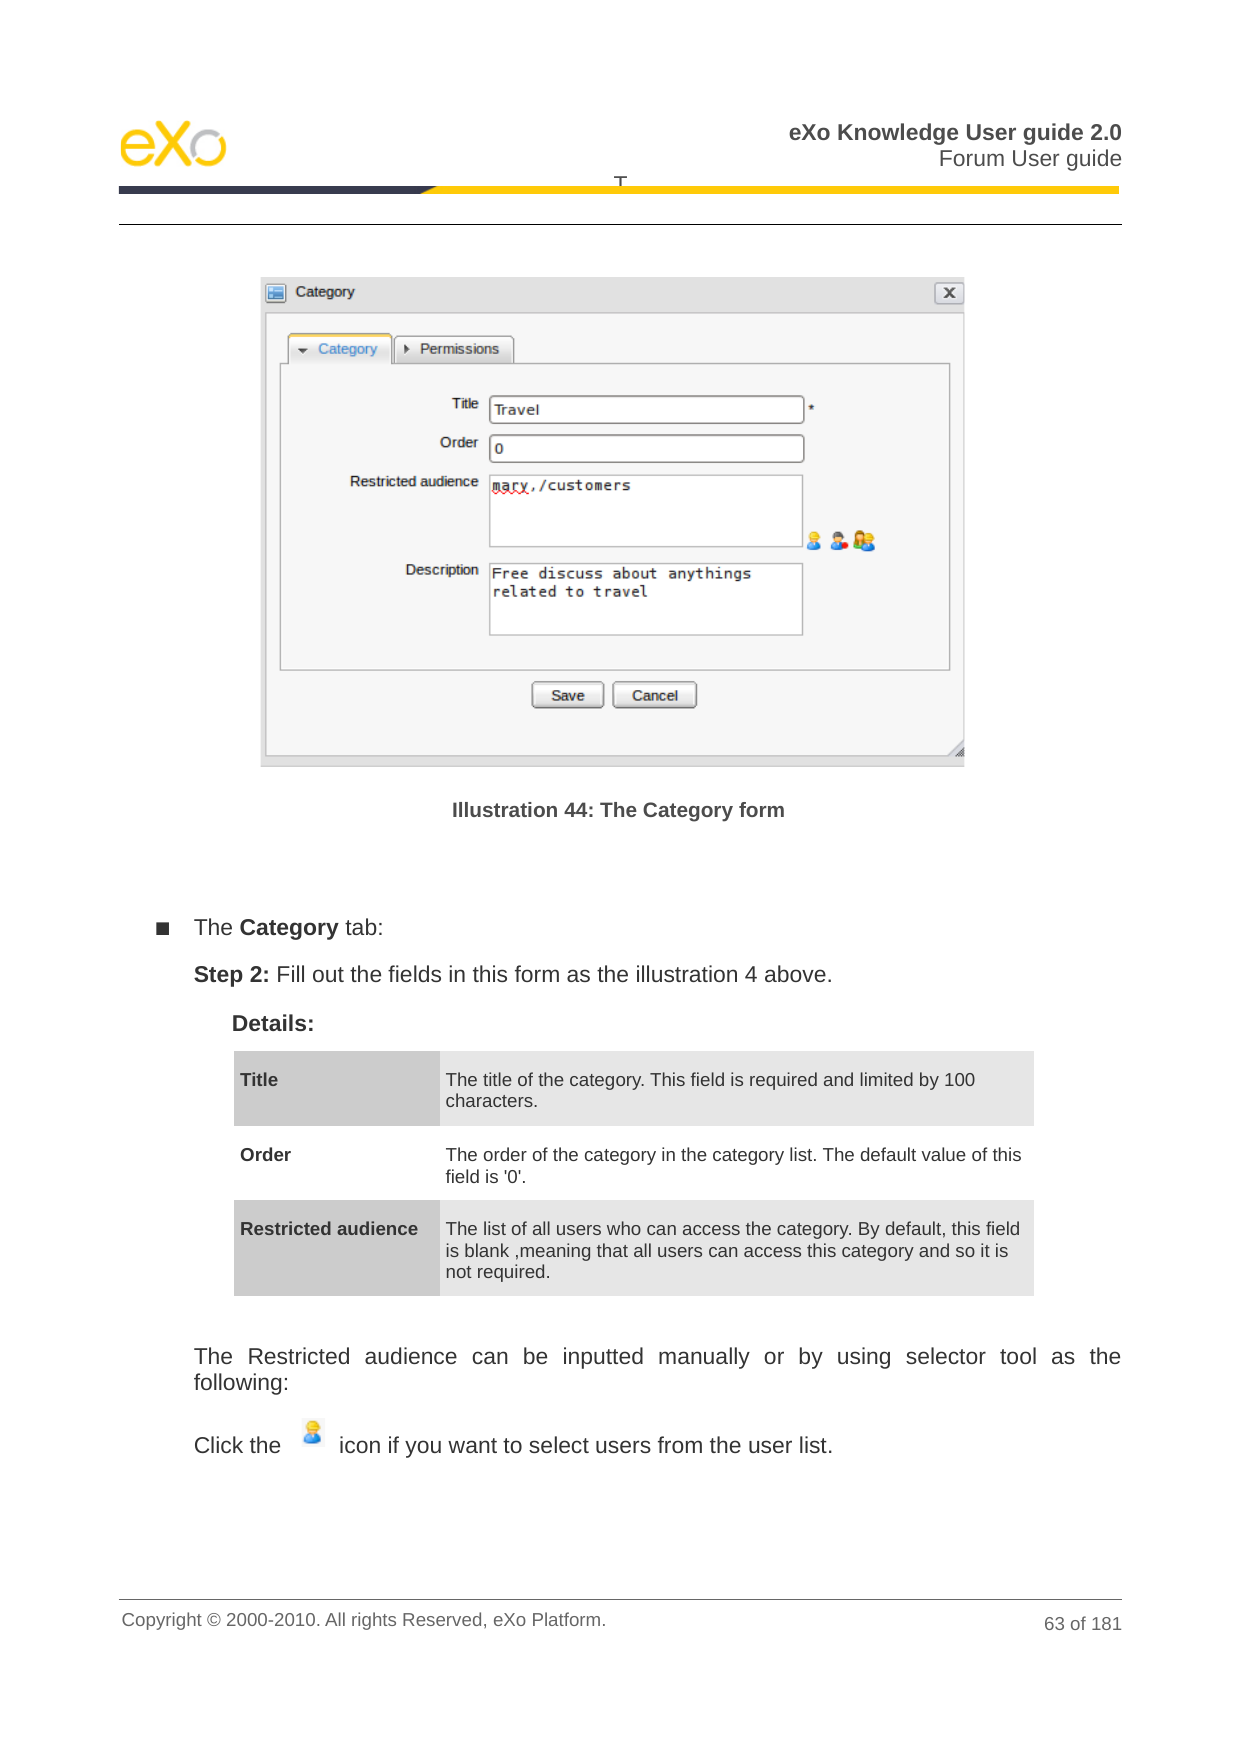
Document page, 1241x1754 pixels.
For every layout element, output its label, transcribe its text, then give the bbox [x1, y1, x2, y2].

picture [260, 277, 965, 767]
list Step 2: Fill out the fields in this form as the illustration 4 above. [156, 961, 1122, 987]
text Illustration 44: The Category form [248, 767, 989, 822]
table_cell Restricted audience [234, 1200, 440, 1296]
table_header The title of the category. This field is required and limited by 100 characters. [440, 1051, 1034, 1126]
list Details: [156, 1009, 1122, 1036]
table_cell The list of all users who can access the category. By default, this field is blank ,meaning that all users can access this category and so it is not required. [440, 1200, 1034, 1296]
picture [120, 120, 227, 167]
picture [118, 186, 1119, 194]
list The Category tab: [156, 914, 1122, 940]
picture [301, 1418, 325, 1447]
list Click the icon if you want to select users from the user list. [156, 1411, 1122, 1459]
list The Restricted audience can be inputted manually or by using selector tool as the following: [156, 1343, 1122, 1396]
table_cell Order [234, 1126, 440, 1200]
table_cell The order of the category in the category list. The default value of this field is '0'. [440, 1126, 1034, 1200]
table_header Title [234, 1051, 440, 1126]
